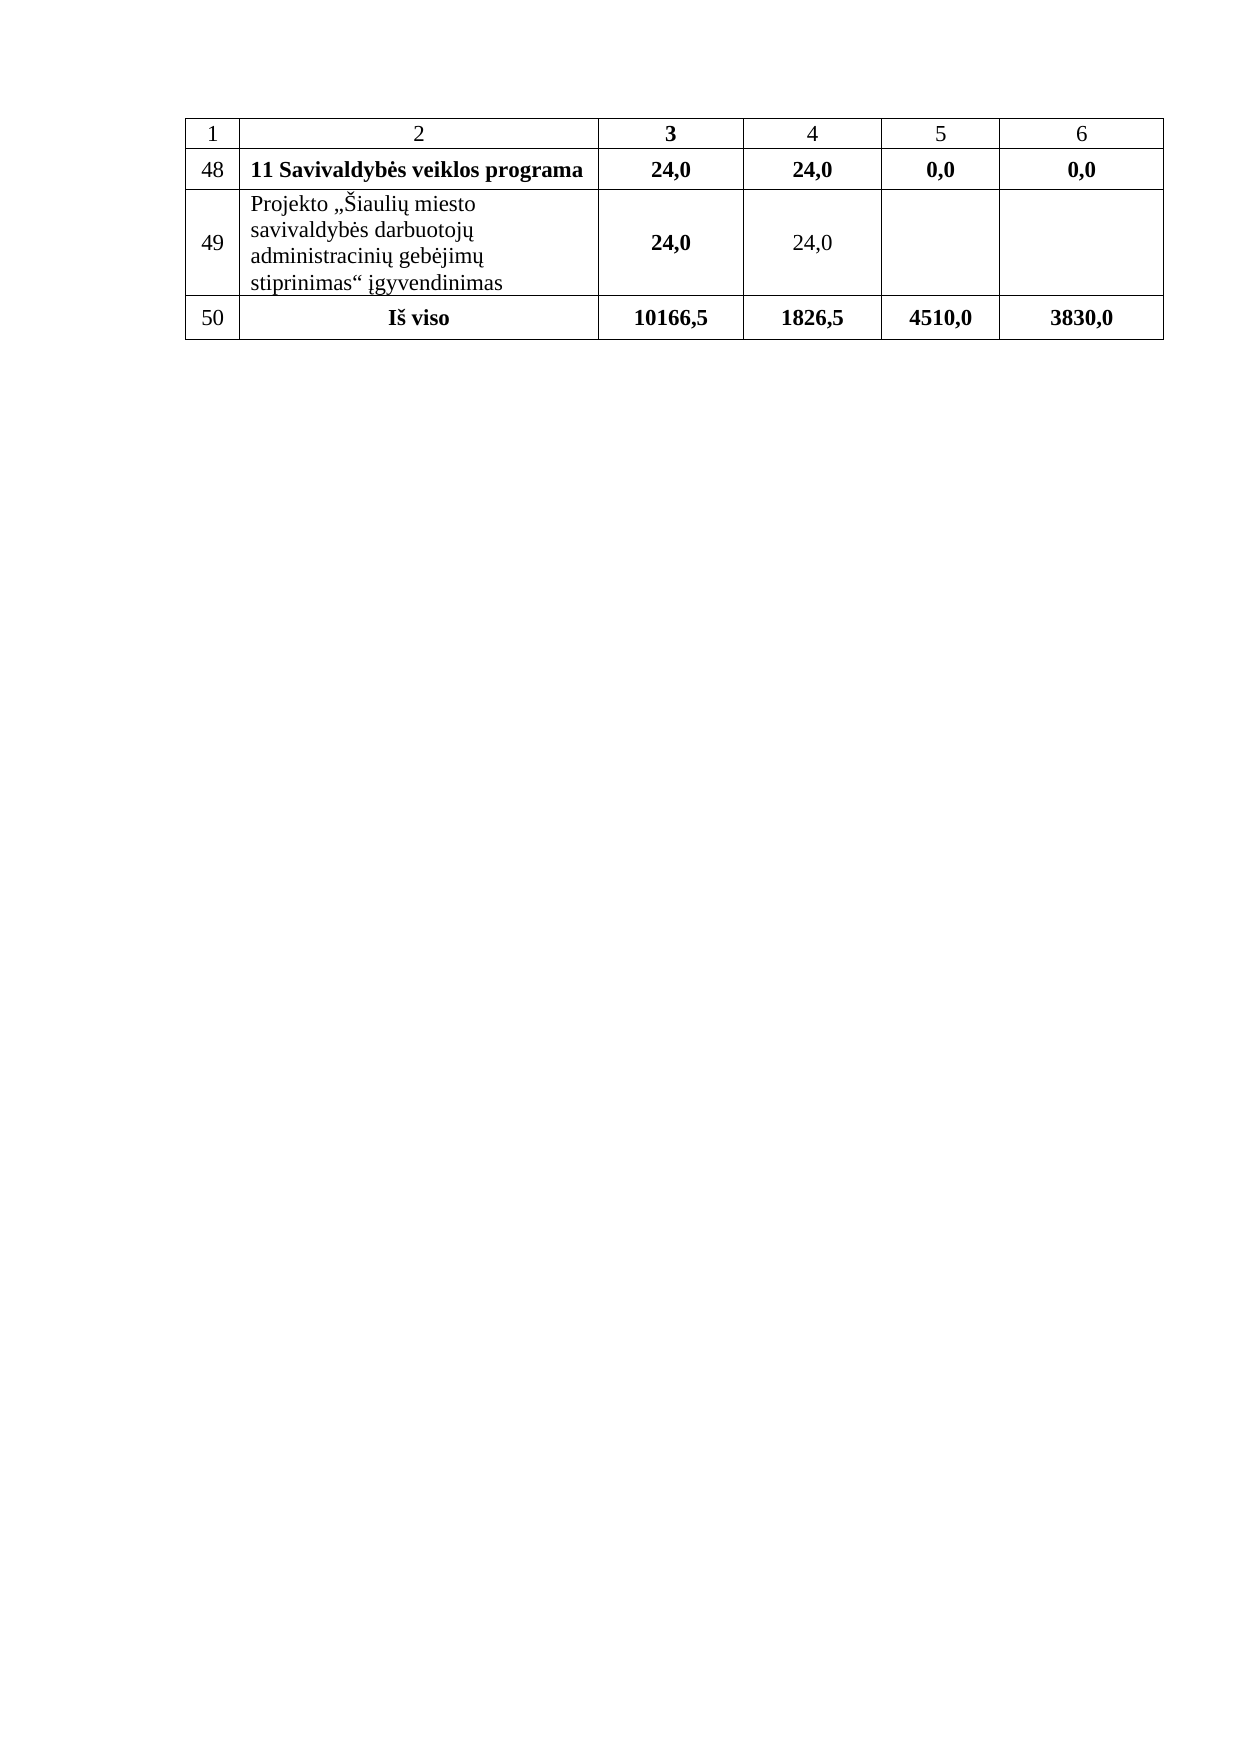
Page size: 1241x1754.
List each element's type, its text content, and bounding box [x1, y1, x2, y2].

table_cell 10166,5 [599, 296, 743, 339]
table_cell Iš viso [240, 296, 598, 339]
table_cell 1 [186, 119, 239, 148]
table_cell 0,0 [1000, 149, 1163, 189]
table_cell 5 [882, 119, 999, 148]
table_cell 4 [744, 119, 881, 148]
table_cell 50 [186, 296, 239, 339]
table_cell 3 [599, 119, 743, 148]
table_cell Projekto „Šiaulių miesto savivaldybės darbuotojų administracinių gebėjimų stiprinimas“ įgyvendinimas [240, 190, 598, 295]
table_cell 2 [240, 119, 598, 148]
table_cell 24,0 [744, 190, 881, 295]
table_cell 48 [186, 149, 239, 189]
table_cell [1000, 190, 1163, 295]
table_cell 4510,0 [882, 296, 999, 339]
table_cell 6 [1000, 119, 1163, 148]
table_cell 24,0 [599, 190, 743, 295]
table_cell 1826,5 [744, 296, 881, 339]
table_cell 11 Savivaldybės veiklos programa [240, 149, 598, 189]
table_cell 24,0 [599, 149, 743, 189]
table_cell 24,0 [744, 149, 881, 189]
table_cell 49 [186, 190, 239, 295]
table_cell [882, 190, 999, 295]
table_cell 0,0 [882, 149, 999, 189]
table_cell 3830,0 [1000, 296, 1163, 339]
